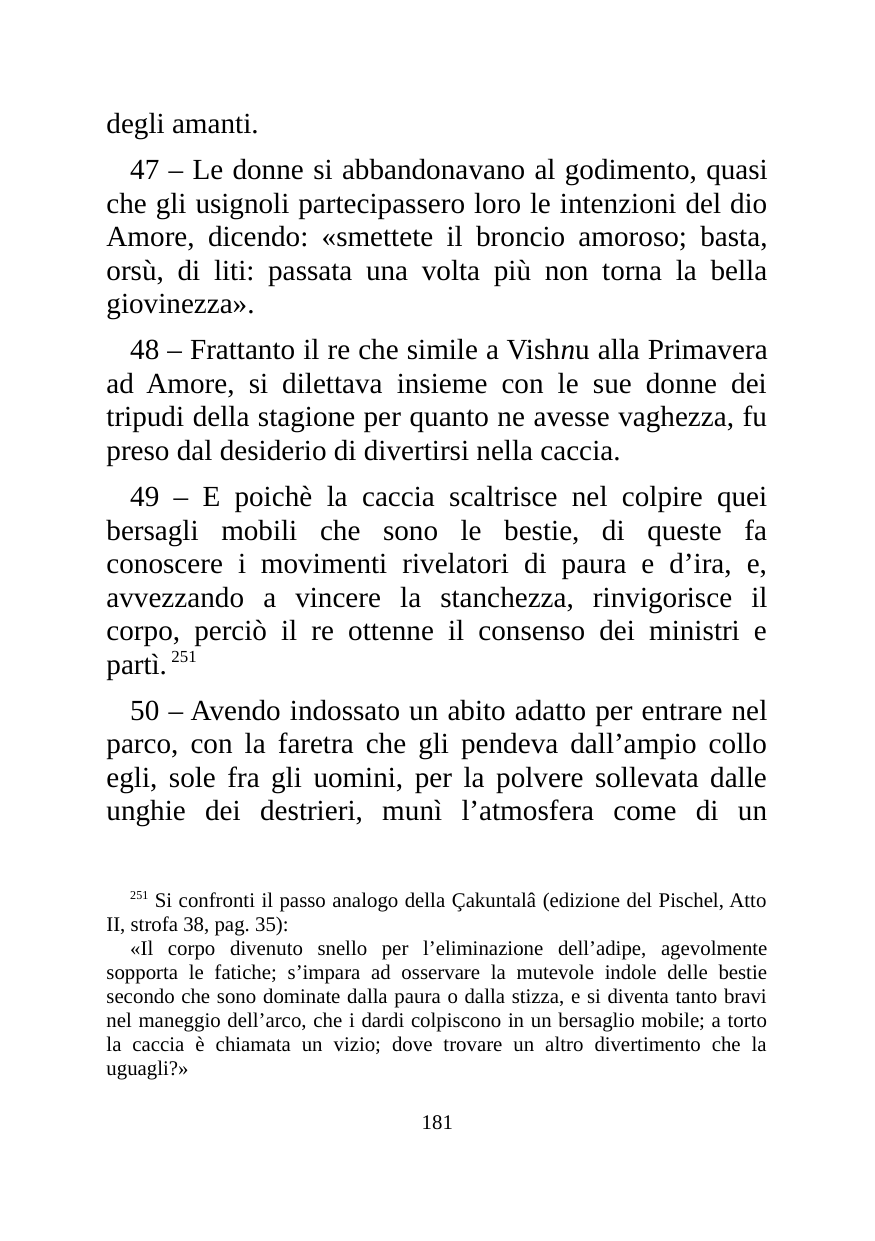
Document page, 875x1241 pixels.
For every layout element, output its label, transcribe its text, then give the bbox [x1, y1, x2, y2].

text 48 – Frattanto il re che simile a Vishnu alla Primavera ad Amore, si dilettava insieme con le sue donne dei tripudi della stagione per quanto ne avesse vaghezza, fu preso dal desiderio di divertirsi nella caccia. [106, 332, 768, 467]
text 50 – Avendo indossato un abito adatto per entrare nel parco, con la faretra che gli pendeva dall’ampio collo egli, sole fra gli uomini, per la polvere sollevata dalle unghie dei destrieri, munì l’atmosfera come di un [106, 693, 768, 827]
text Si confronti il passo analogo della Çakuntalâ (edizione del Pischel, Atto II, strofa 38, pag. 35): [106, 888, 768, 936]
text 47 – Le donne si abbandonavano al godimento, quasi che gli usignoli partecipassero loro le intenzioni del dio Amore, dicendo: «smettete il broncio amoroso; basta, orsù, di liti: passata una volta più non torna la bella giovinezza». [106, 152, 768, 320]
text «Il corpo divenuto snello per l’eliminazione dell’adipe, agevolmente sopporta le fatiche; s’impara ad osservare la mutevole indole delle bestie secondo che sono dominate dalla paura o dalla stizza, e si diventa tanto bravi nel maneggio dell’arco, che i dardi colpiscono in un bersaglio mobile; a torto la caccia è chiamata un vizio; dove trovare un altro divertimento che la uguagli?» [106, 936, 768, 1080]
text degli amanti. [106, 106, 768, 140]
text 49 – E poichè la caccia scaltrisce nel colpire quei bersagli mobili che sono le bestie, di queste fa conoscere i movimenti rivelatori di paura e d’ira, e, avvezzando a vincere la stanchezza, rinvigorisce il corpo, perciò il re ottenne il consenso dei ministri e partì. [106, 479, 768, 680]
